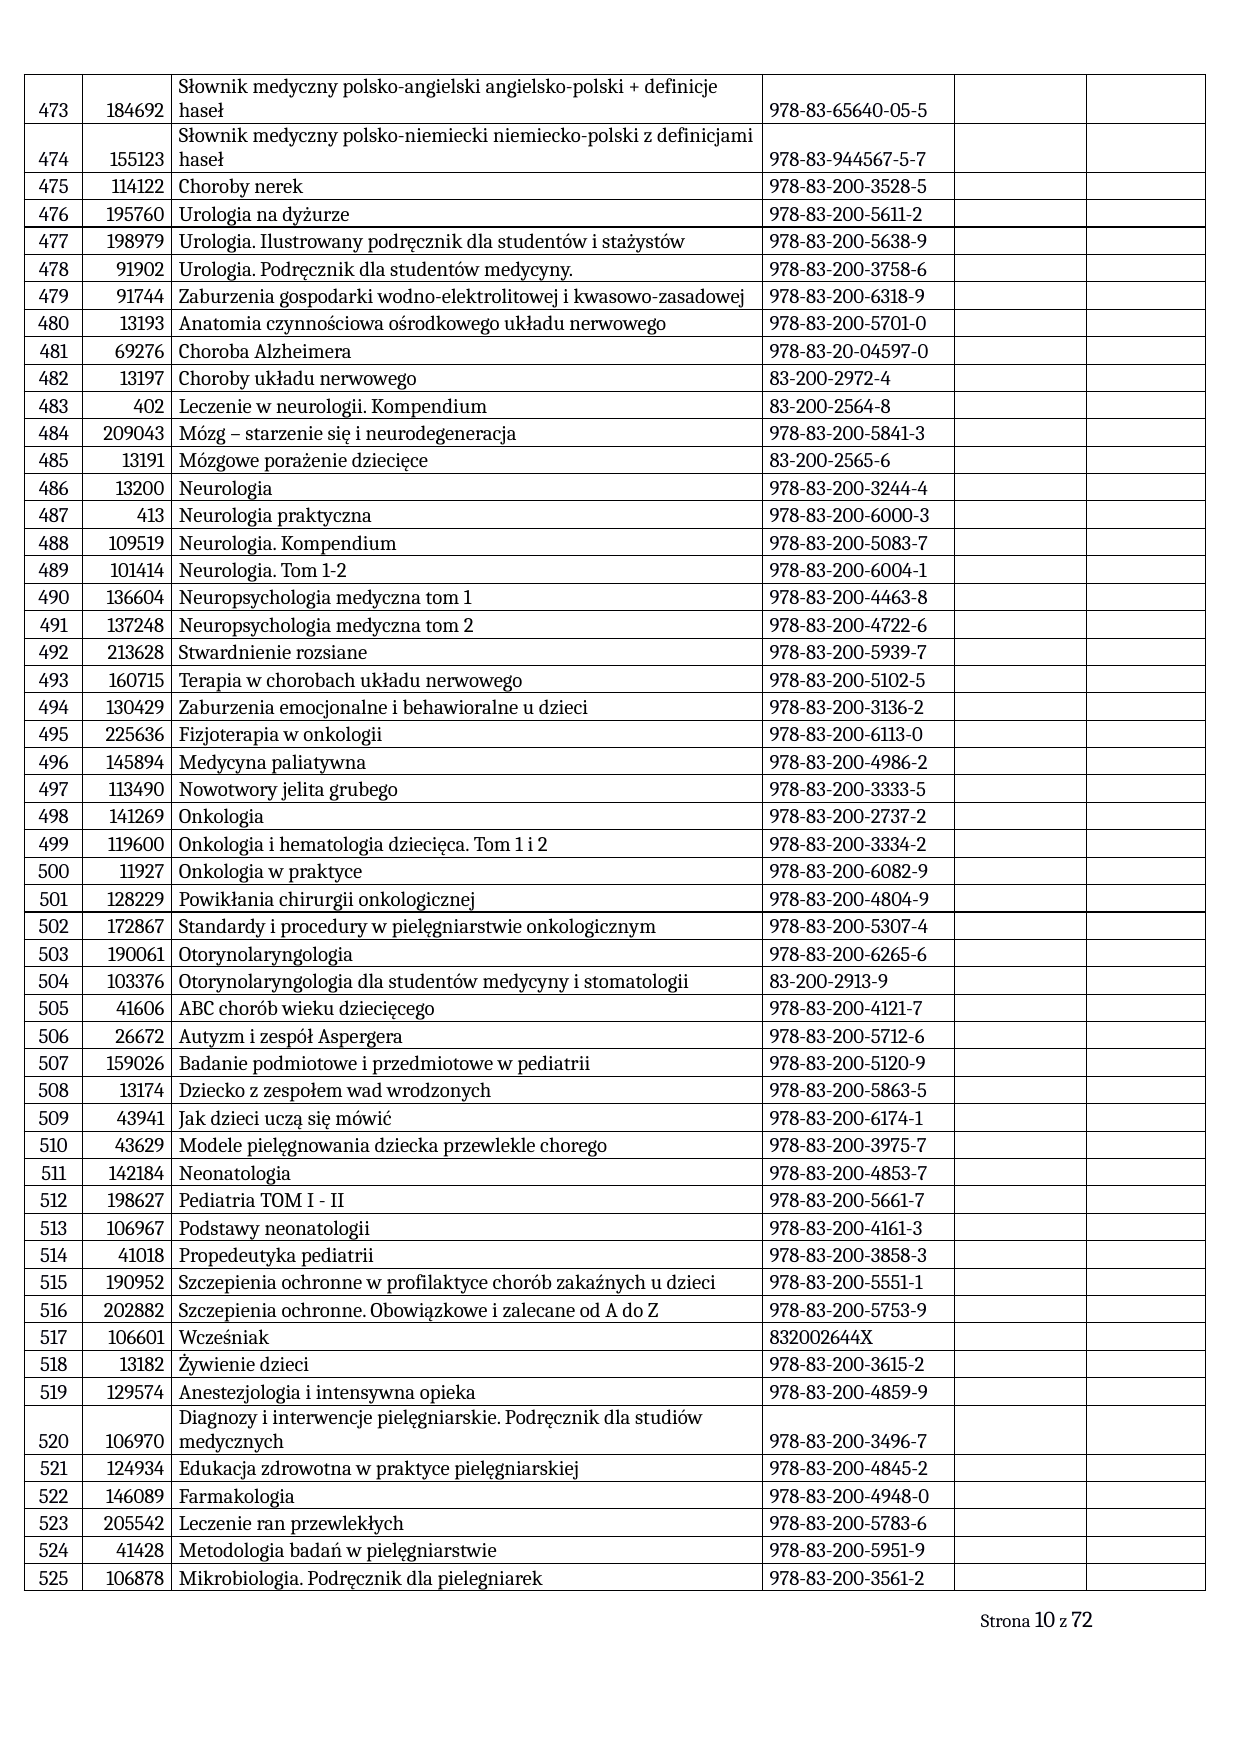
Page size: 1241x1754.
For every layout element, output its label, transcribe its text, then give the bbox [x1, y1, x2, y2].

table_cell 136604 [83, 584, 171, 610]
table_cell 481 [25, 337, 82, 363]
table_cell 106967 [83, 1214, 171, 1240]
table_cell [955, 255, 1086, 281]
table_cell [1087, 1455, 1205, 1481]
table_cell [955, 282, 1086, 309]
table_cell Urologia. Podręcznik dla studentów medycyny. [172, 255, 762, 281]
table_cell [1087, 173, 1205, 199]
table_cell 142184 [83, 1159, 171, 1185]
table_cell [1087, 1537, 1205, 1563]
table_cell Leczenie ran przewlekłych [172, 1509, 762, 1536]
table_cell [955, 885, 1086, 911]
table_cell Diagnozy i interwencje pielęgniarskie. Podręcznik dla studiów medycznych [172, 1406, 762, 1453]
table_cell 978-83-200-4463-8 [763, 584, 954, 610]
table_cell 83-200-2972-4 [763, 365, 954, 391]
table_cell 523 [25, 1509, 82, 1536]
table_cell 978-83-200-6265-6 [763, 940, 954, 966]
table_cell [1087, 447, 1205, 473]
table_cell Modele pielęgnowania dziecka przewlekle chorego [172, 1132, 762, 1158]
table_cell 525 [25, 1564, 82, 1590]
table_cell 11927 [83, 858, 171, 884]
table_cell [955, 1537, 1086, 1563]
table_cell 155123 [83, 124, 171, 172]
table_cell 502 [25, 913, 82, 939]
table_cell [955, 584, 1086, 610]
table_cell [1087, 529, 1205, 555]
table_cell Choroby układu nerwowego [172, 365, 762, 391]
table_cell 91744 [83, 282, 171, 309]
table_cell Onkologia i hematologia dziecięca. Tom 1 i 2 [172, 830, 762, 857]
table_cell [1087, 858, 1205, 884]
table_cell 160715 [83, 666, 171, 692]
table_cell 978-83-200-3561-2 [763, 1564, 954, 1590]
table_cell [1087, 255, 1205, 281]
table_cell [955, 228, 1086, 254]
table_cell 101414 [83, 556, 171, 583]
table_cell 184692 [83, 75, 171, 123]
table_cell Neurologia. Tom 1-2 [172, 556, 762, 583]
table_cell 103376 [83, 967, 171, 993]
table_cell 505 [25, 995, 82, 1021]
table_cell 114122 [83, 173, 171, 199]
table_cell [955, 392, 1086, 418]
table_cell 978-83-200-4948-0 [763, 1482, 954, 1508]
table_cell [955, 830, 1086, 857]
table_cell 195760 [83, 200, 171, 226]
table_cell 501 [25, 885, 82, 911]
table_cell [1087, 775, 1205, 802]
table_cell [1087, 803, 1205, 829]
table_cell 978-83-200-5611-2 [763, 200, 954, 226]
table_cell [955, 419, 1086, 446]
table_cell 486 [25, 474, 82, 500]
table_cell 473 [25, 75, 82, 123]
table_cell [955, 1296, 1086, 1322]
table_cell 516 [25, 1296, 82, 1322]
table_cell Neurologia praktyczna [172, 501, 762, 528]
table_cell 106878 [83, 1564, 171, 1590]
table_cell 129574 [83, 1378, 171, 1404]
table_cell 83-200-2565-6 [763, 447, 954, 473]
table_cell [1087, 830, 1205, 857]
table_cell [955, 1509, 1086, 1536]
table_cell 978-83-200-5638-9 [763, 228, 954, 254]
table_cell [955, 1132, 1086, 1158]
table_cell 482 [25, 365, 82, 391]
table_cell [1087, 611, 1205, 637]
table_cell 515 [25, 1269, 82, 1295]
table_cell [1087, 228, 1205, 254]
table_cell [1087, 1132, 1205, 1158]
table_cell [1087, 392, 1205, 418]
table_cell Mózg – starzenie się i neurodegeneracja [172, 419, 762, 446]
table_cell Otorynolaryngologia [172, 940, 762, 966]
table_cell 978-83-200-3496-7 [763, 1406, 954, 1453]
table_cell Słownik medyczny polsko-angielski angielsko-polski + definicje haseł [172, 75, 762, 123]
table_cell 978-83-944567-5-7 [763, 124, 954, 172]
table_cell Neonatologia [172, 1159, 762, 1185]
table_cell [955, 748, 1086, 774]
table_cell 978-83-200-3758-6 [763, 255, 954, 281]
table_cell 43941 [83, 1104, 171, 1131]
table_cell 159026 [83, 1049, 171, 1076]
table_cell 487 [25, 501, 82, 528]
table_cell [955, 1077, 1086, 1103]
table_cell Zaburzenia emocjonalne i behawioralne u dzieci [172, 693, 762, 719]
table_cell 978-83-200-3528-5 [763, 173, 954, 199]
table_cell 978-83-200-6318-9 [763, 282, 954, 309]
table_cell [1087, 1049, 1205, 1076]
table_cell 41018 [83, 1241, 171, 1267]
table_cell 978-83-200-5661-7 [763, 1186, 954, 1213]
table_cell [955, 1482, 1086, 1508]
table_cell 113490 [83, 775, 171, 802]
table_cell 510 [25, 1132, 82, 1158]
table_cell Urologia na dyżurze [172, 200, 762, 226]
table_cell [955, 1159, 1086, 1185]
table_cell 41606 [83, 995, 171, 1021]
table_cell [1087, 1214, 1205, 1240]
table_cell [955, 721, 1086, 747]
table_cell 119600 [83, 830, 171, 857]
table_cell 506 [25, 1022, 82, 1048]
table_cell 485 [25, 447, 82, 473]
table_cell Powikłania chirurgii onkologicznej [172, 885, 762, 911]
table_cell 978-83-200-5863-5 [763, 1077, 954, 1103]
table_cell [1087, 995, 1205, 1021]
table_cell Badanie podmiotowe i przedmiotowe w pediatrii [172, 1049, 762, 1076]
table_cell 978-83-200-4722-6 [763, 611, 954, 637]
table_cell 978-83-200-5783-6 [763, 1509, 954, 1536]
table_cell 190061 [83, 940, 171, 966]
table_cell 402 [83, 392, 171, 418]
table_cell [1087, 365, 1205, 391]
table_cell 978-83-200-6082-9 [763, 858, 954, 884]
table_cell [1087, 693, 1205, 719]
table_cell 476 [25, 200, 82, 226]
table_cell 504 [25, 967, 82, 993]
table_cell 522 [25, 1482, 82, 1508]
table_cell 488 [25, 529, 82, 555]
table_cell [955, 995, 1086, 1021]
table_cell 202882 [83, 1296, 171, 1322]
table_cell Anestezjologia i intensywna opieka [172, 1378, 762, 1404]
table_cell [1087, 1406, 1205, 1453]
table_cell 978-83-200-3615-2 [763, 1351, 954, 1377]
table_cell 517 [25, 1323, 82, 1350]
table_cell 978-83-200-4161-3 [763, 1214, 954, 1240]
table_cell [955, 1323, 1086, 1350]
table_cell [955, 529, 1086, 555]
table_cell 69276 [83, 337, 171, 363]
table_cell 478 [25, 255, 82, 281]
table_cell 474 [25, 124, 82, 172]
table_cell 106601 [83, 1323, 171, 1350]
table_cell 190952 [83, 1269, 171, 1295]
table_cell Nowotwory jelita grubego [172, 775, 762, 802]
table_cell 978-83-20-04597-0 [763, 337, 954, 363]
table_cell [955, 200, 1086, 226]
table_cell 507 [25, 1049, 82, 1076]
table_cell 978-83-200-4804-9 [763, 885, 954, 911]
table_cell [1087, 584, 1205, 610]
table_cell 978-83-200-4986-2 [763, 748, 954, 774]
table_cell 509 [25, 1104, 82, 1131]
table_cell 198627 [83, 1186, 171, 1213]
table_cell [955, 1022, 1086, 1048]
table_cell [955, 666, 1086, 692]
table_cell [1087, 1186, 1205, 1213]
table_cell Onkologia w praktyce [172, 858, 762, 884]
table_cell [1087, 967, 1205, 993]
table_cell 978-83-200-5712-6 [763, 1022, 954, 1048]
table_cell 978-83-200-3858-3 [763, 1241, 954, 1267]
table_cell 205542 [83, 1509, 171, 1536]
table_cell 978-83-200-4121-7 [763, 995, 954, 1021]
table_cell 978-83-200-3244-4 [763, 474, 954, 500]
table_cell [955, 75, 1086, 123]
table_cell Mózgowe porażenie dziecięce [172, 447, 762, 473]
table_cell [1087, 885, 1205, 911]
table_cell [1087, 1159, 1205, 1185]
table_cell [955, 967, 1086, 993]
table_cell 475 [25, 173, 82, 199]
table_cell 137248 [83, 611, 171, 637]
table_cell Edukacja zdrowotna w praktyce pielęgniarskiej [172, 1455, 762, 1481]
table_cell [955, 693, 1086, 719]
table_cell Choroby nerek [172, 173, 762, 199]
table_cell [955, 556, 1086, 583]
table_cell [955, 365, 1086, 391]
table_cell 978-83-200-4853-7 [763, 1159, 954, 1185]
table_cell 225636 [83, 721, 171, 747]
table_cell [1087, 913, 1205, 939]
table_cell 508 [25, 1077, 82, 1103]
table_cell 978-83-200-5939-7 [763, 639, 954, 665]
table_cell 484 [25, 419, 82, 446]
table_cell 514 [25, 1241, 82, 1267]
table_cell 499 [25, 830, 82, 857]
table_cell 41428 [83, 1537, 171, 1563]
table_cell Szczepienia ochronne. Obowiązkowe i zalecane od A do Z [172, 1296, 762, 1322]
table_cell 978-83-200-6004-1 [763, 556, 954, 583]
table_cell [955, 124, 1086, 172]
table_cell 91902 [83, 255, 171, 281]
table_cell 524 [25, 1537, 82, 1563]
table_cell [955, 913, 1086, 939]
table_cell 978-83-200-3975-7 [763, 1132, 954, 1158]
table_cell 26672 [83, 1022, 171, 1048]
table_cell [1087, 666, 1205, 692]
table_cell Autyzm i zespół Aspergera [172, 1022, 762, 1048]
table_cell [955, 1378, 1086, 1404]
table_cell [955, 447, 1086, 473]
table_cell 128229 [83, 885, 171, 911]
table_cell Podstawy neonatologii [172, 1214, 762, 1240]
table_cell 13193 [83, 310, 171, 336]
table_cell 491 [25, 611, 82, 637]
table_cell 978-83-200-5102-5 [763, 666, 954, 692]
table_cell 978-83-200-6174-1 [763, 1104, 954, 1131]
table_cell ABC chorób wieku dziecięcego [172, 995, 762, 1021]
table_cell [955, 1241, 1086, 1267]
table_cell [1087, 721, 1205, 747]
table_cell 978-83-200-6113-0 [763, 721, 954, 747]
table_cell 519 [25, 1378, 82, 1404]
table_cell 978-83-65640-05-5 [763, 75, 954, 123]
table_cell 978-83-200-3334-2 [763, 830, 954, 857]
table_cell [955, 858, 1086, 884]
table_cell [955, 1564, 1086, 1590]
table_cell 83-200-2564-8 [763, 392, 954, 418]
table_cell Jak dzieci uczą się mówić [172, 1104, 762, 1131]
table_cell [1087, 282, 1205, 309]
table_cell [955, 501, 1086, 528]
table_cell Standardy i procedury w pielęgniarstwie onkologicznym [172, 913, 762, 939]
table_cell 511 [25, 1159, 82, 1185]
table_cell 503 [25, 940, 82, 966]
table_cell [955, 775, 1086, 802]
table_cell [955, 310, 1086, 336]
table_cell Neurologia. Kompendium [172, 529, 762, 555]
table_cell Neuropsychologia medyczna tom 2 [172, 611, 762, 637]
table_cell Mikrobiologia. Podręcznik dla pielegniarek [172, 1564, 762, 1590]
table_cell 198979 [83, 228, 171, 254]
table_cell 978-83-200-3333-5 [763, 775, 954, 802]
table_cell 497 [25, 775, 82, 802]
table_cell 978-83-200-4859-9 [763, 1378, 954, 1404]
table_cell 978-83-200-5307-4 [763, 913, 954, 939]
table_cell [955, 1406, 1086, 1453]
table_cell 978-83-200-5120-9 [763, 1049, 954, 1076]
table_cell 520 [25, 1406, 82, 1453]
table_cell 109519 [83, 529, 171, 555]
table_cell [955, 639, 1086, 665]
table_cell 512 [25, 1186, 82, 1213]
table_cell Neurologia [172, 474, 762, 500]
table_cell [955, 1104, 1086, 1131]
table_cell 492 [25, 639, 82, 665]
table_cell 209043 [83, 419, 171, 446]
table_cell Medycyna paliatywna [172, 748, 762, 774]
table_cell [1087, 1482, 1205, 1508]
table_cell [1087, 124, 1205, 172]
table_cell [955, 1351, 1086, 1377]
table_cell Żywienie dzieci [172, 1351, 762, 1377]
table_cell 83-200-2913-9 [763, 967, 954, 993]
table_cell 500 [25, 858, 82, 884]
table_cell [1087, 1104, 1205, 1131]
table_cell 13182 [83, 1351, 171, 1377]
table_cell 413 [83, 501, 171, 528]
table_cell 495 [25, 721, 82, 747]
table_cell Choroba Alzheimera [172, 337, 762, 363]
table_cell Neuropsychologia medyczna tom 1 [172, 584, 762, 610]
table_cell [1087, 419, 1205, 446]
table_cell [1087, 75, 1205, 123]
table_cell 518 [25, 1351, 82, 1377]
table_cell 978-83-200-5841-3 [763, 419, 954, 446]
table_cell 490 [25, 584, 82, 610]
table_cell [1087, 639, 1205, 665]
table_cell [1087, 1077, 1205, 1103]
table_cell [1087, 337, 1205, 363]
table_cell 494 [25, 693, 82, 719]
table_cell 521 [25, 1455, 82, 1481]
table_cell [955, 1455, 1086, 1481]
table_cell [955, 940, 1086, 966]
table_cell 13174 [83, 1077, 171, 1103]
table_cell 978-83-200-5701-0 [763, 310, 954, 336]
table_cell Metodologia badań w pielęgniarstwie [172, 1537, 762, 1563]
table_cell Szczepienia ochronne w profilaktyce chorób zakaźnych u dzieci [172, 1269, 762, 1295]
table_cell [955, 1186, 1086, 1213]
table_cell Urologia. Ilustrowany podręcznik dla studentów i stażystów [172, 228, 762, 254]
table_cell [955, 611, 1086, 637]
table_cell Anatomia czynnościowa ośrodkowego układu nerwowego [172, 310, 762, 336]
table_cell 978-83-200-2737-2 [763, 803, 954, 829]
table_cell 978-83-200-5951-9 [763, 1537, 954, 1563]
table_cell [1087, 310, 1205, 336]
table_cell Terapia w chorobach układu nerwowego [172, 666, 762, 692]
table_cell Otorynolaryngologia dla studentów medycyny i stomatologii [172, 967, 762, 993]
table_cell Onkologia [172, 803, 762, 829]
table_cell [955, 173, 1086, 199]
table_cell [955, 1049, 1086, 1076]
table_cell [1087, 748, 1205, 774]
table_cell 493 [25, 666, 82, 692]
table_cell 496 [25, 748, 82, 774]
table_cell [955, 1269, 1086, 1295]
table_cell [1087, 1564, 1205, 1590]
table_cell Farmakologia [172, 1482, 762, 1508]
table_cell 213628 [83, 639, 171, 665]
table_cell 489 [25, 556, 82, 583]
table_cell Fizjoterapia w onkologii [172, 721, 762, 747]
table_cell 479 [25, 282, 82, 309]
table_cell [1087, 1241, 1205, 1267]
table_cell 13200 [83, 474, 171, 500]
table_cell [1087, 1509, 1205, 1536]
table_cell Wcześniak [172, 1323, 762, 1350]
table_cell Propedeutyka pediatrii [172, 1241, 762, 1267]
table_cell 130429 [83, 693, 171, 719]
table_cell Pediatria TOM I - II [172, 1186, 762, 1213]
table_cell [1087, 501, 1205, 528]
table_cell 172867 [83, 913, 171, 939]
table_cell 43629 [83, 1132, 171, 1158]
table_cell Słownik medyczny polsko-niemiecki niemiecko-polski z definicjami haseł [172, 124, 762, 172]
table_cell Dziecko z zespołem wad wrodzonych [172, 1077, 762, 1103]
table_cell 978-83-200-5753-9 [763, 1296, 954, 1322]
table_cell 477 [25, 228, 82, 254]
table_cell [1087, 200, 1205, 226]
table_cell 978-83-200-5083-7 [763, 529, 954, 555]
table_cell 145894 [83, 748, 171, 774]
table_cell 978-83-200-5551-1 [763, 1269, 954, 1295]
table_cell [955, 337, 1086, 363]
table_cell 13197 [83, 365, 171, 391]
table_cell Zaburzenia gospodarki wodno-elektrolitowej i kwasowo-zasadowej [172, 282, 762, 309]
table_cell [1087, 940, 1205, 966]
table_cell [1087, 1296, 1205, 1322]
table_cell 480 [25, 310, 82, 336]
table_cell [1087, 556, 1205, 583]
table_cell 832002644X [763, 1323, 954, 1350]
table_cell 978-83-200-3136-2 [763, 693, 954, 719]
table_cell 13191 [83, 447, 171, 473]
table_cell [1087, 1378, 1205, 1404]
table_cell 483 [25, 392, 82, 418]
table_cell [1087, 474, 1205, 500]
table_cell [955, 474, 1086, 500]
table_cell [1087, 1269, 1205, 1295]
table_cell 513 [25, 1214, 82, 1240]
table_cell 106970 [83, 1406, 171, 1453]
table_cell [955, 1214, 1086, 1240]
table_cell 141269 [83, 803, 171, 829]
table_cell [1087, 1351, 1205, 1377]
table_cell Stwardnienie rozsiane [172, 639, 762, 665]
table_cell 498 [25, 803, 82, 829]
table_cell 978-83-200-6000-3 [763, 501, 954, 528]
table_cell [955, 803, 1086, 829]
table_cell [1087, 1323, 1205, 1350]
table_cell [1087, 1022, 1205, 1048]
table_cell Leczenie w neurologii. Kompendium [172, 392, 762, 418]
table_cell 978-83-200-4845-2 [763, 1455, 954, 1481]
table_cell 124934 [83, 1455, 171, 1481]
table_cell 146089 [83, 1482, 171, 1508]
